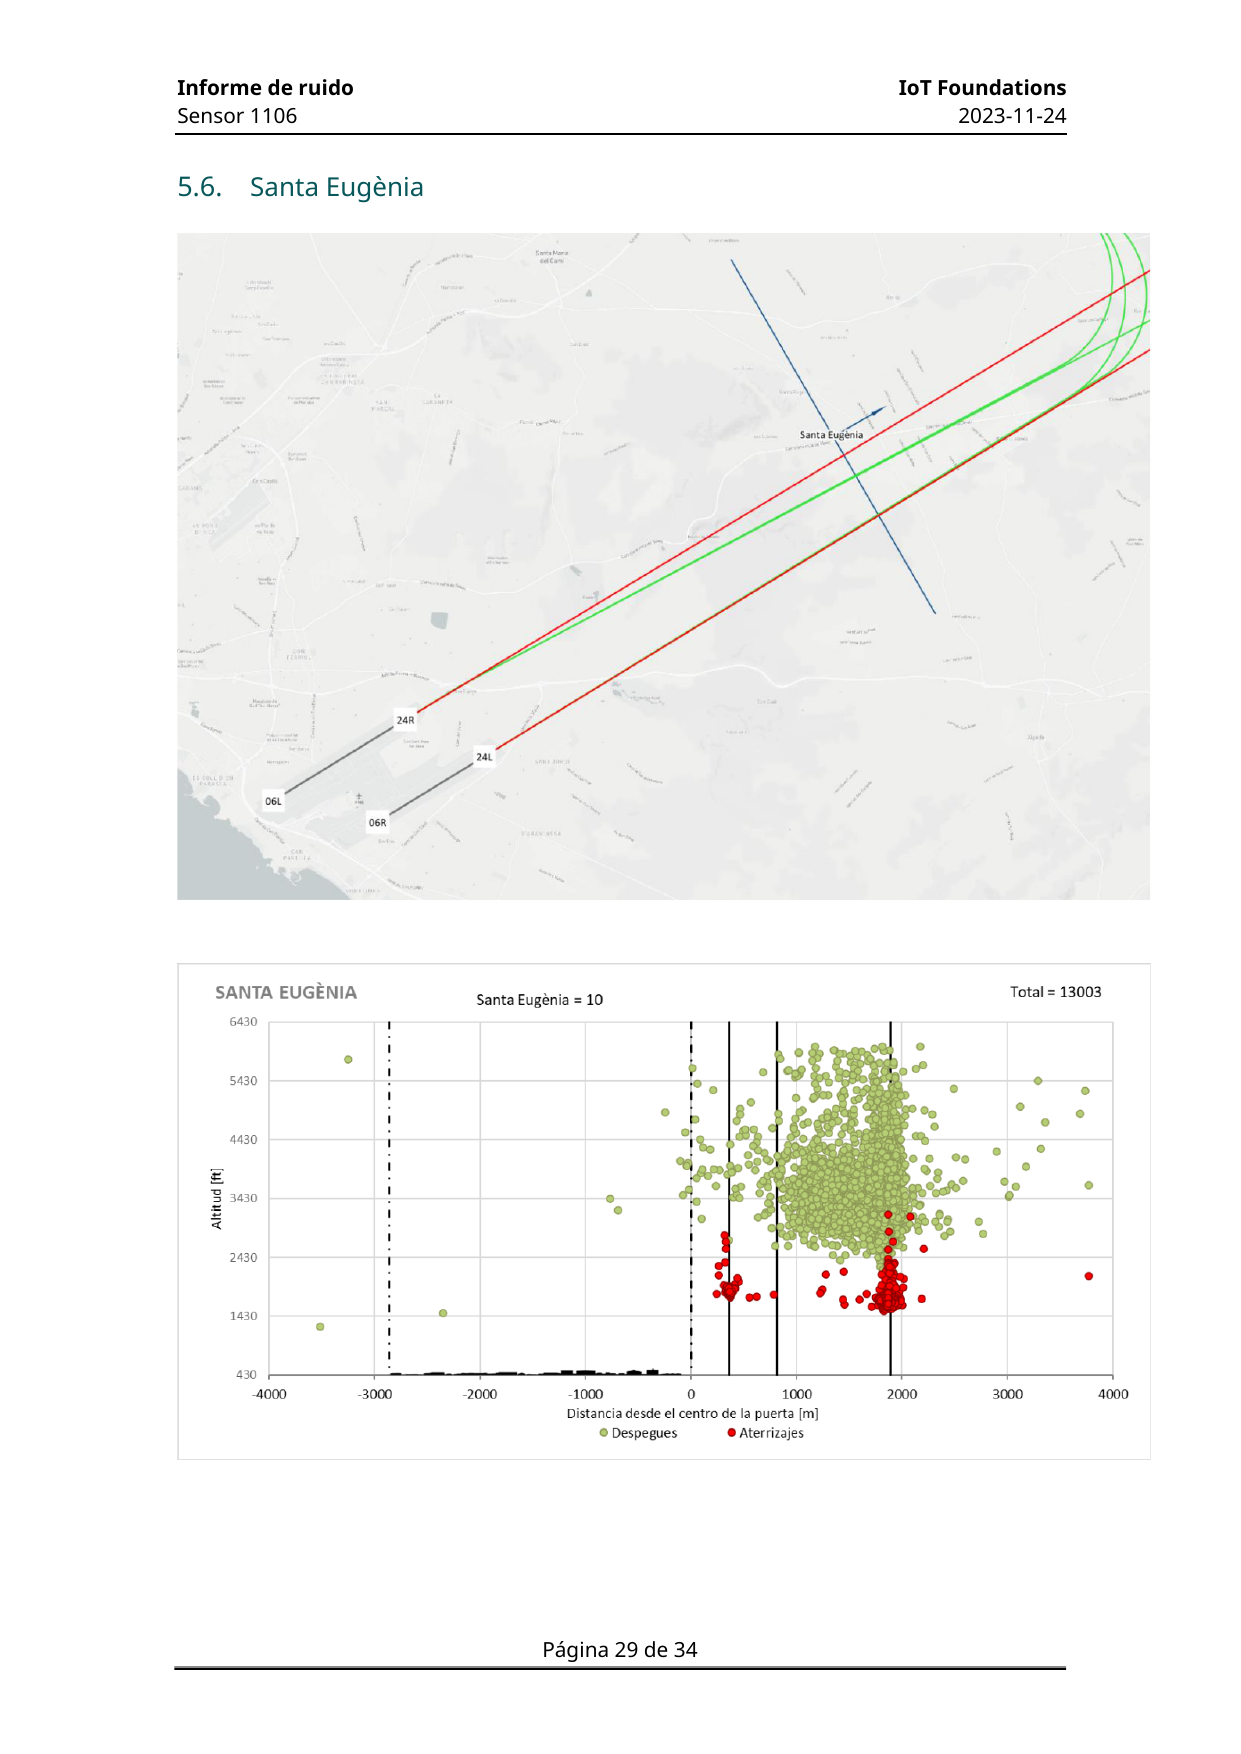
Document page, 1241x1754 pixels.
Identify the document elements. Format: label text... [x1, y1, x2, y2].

picture [177, 233, 1151, 1460]
table_header Informe de ruido [175, 73, 575, 102]
table_header IoT Foundations [575, 73, 1067, 102]
picture [174, 1666, 1067, 1670]
text Página 29 de 34 [150, 1636, 1089, 1664]
table_cell 2023-11-24 [575, 102, 1067, 130]
table_cell Sensor 1106 [175, 102, 575, 130]
text 5.6. Santa Eugènia [177, 168, 1090, 205]
